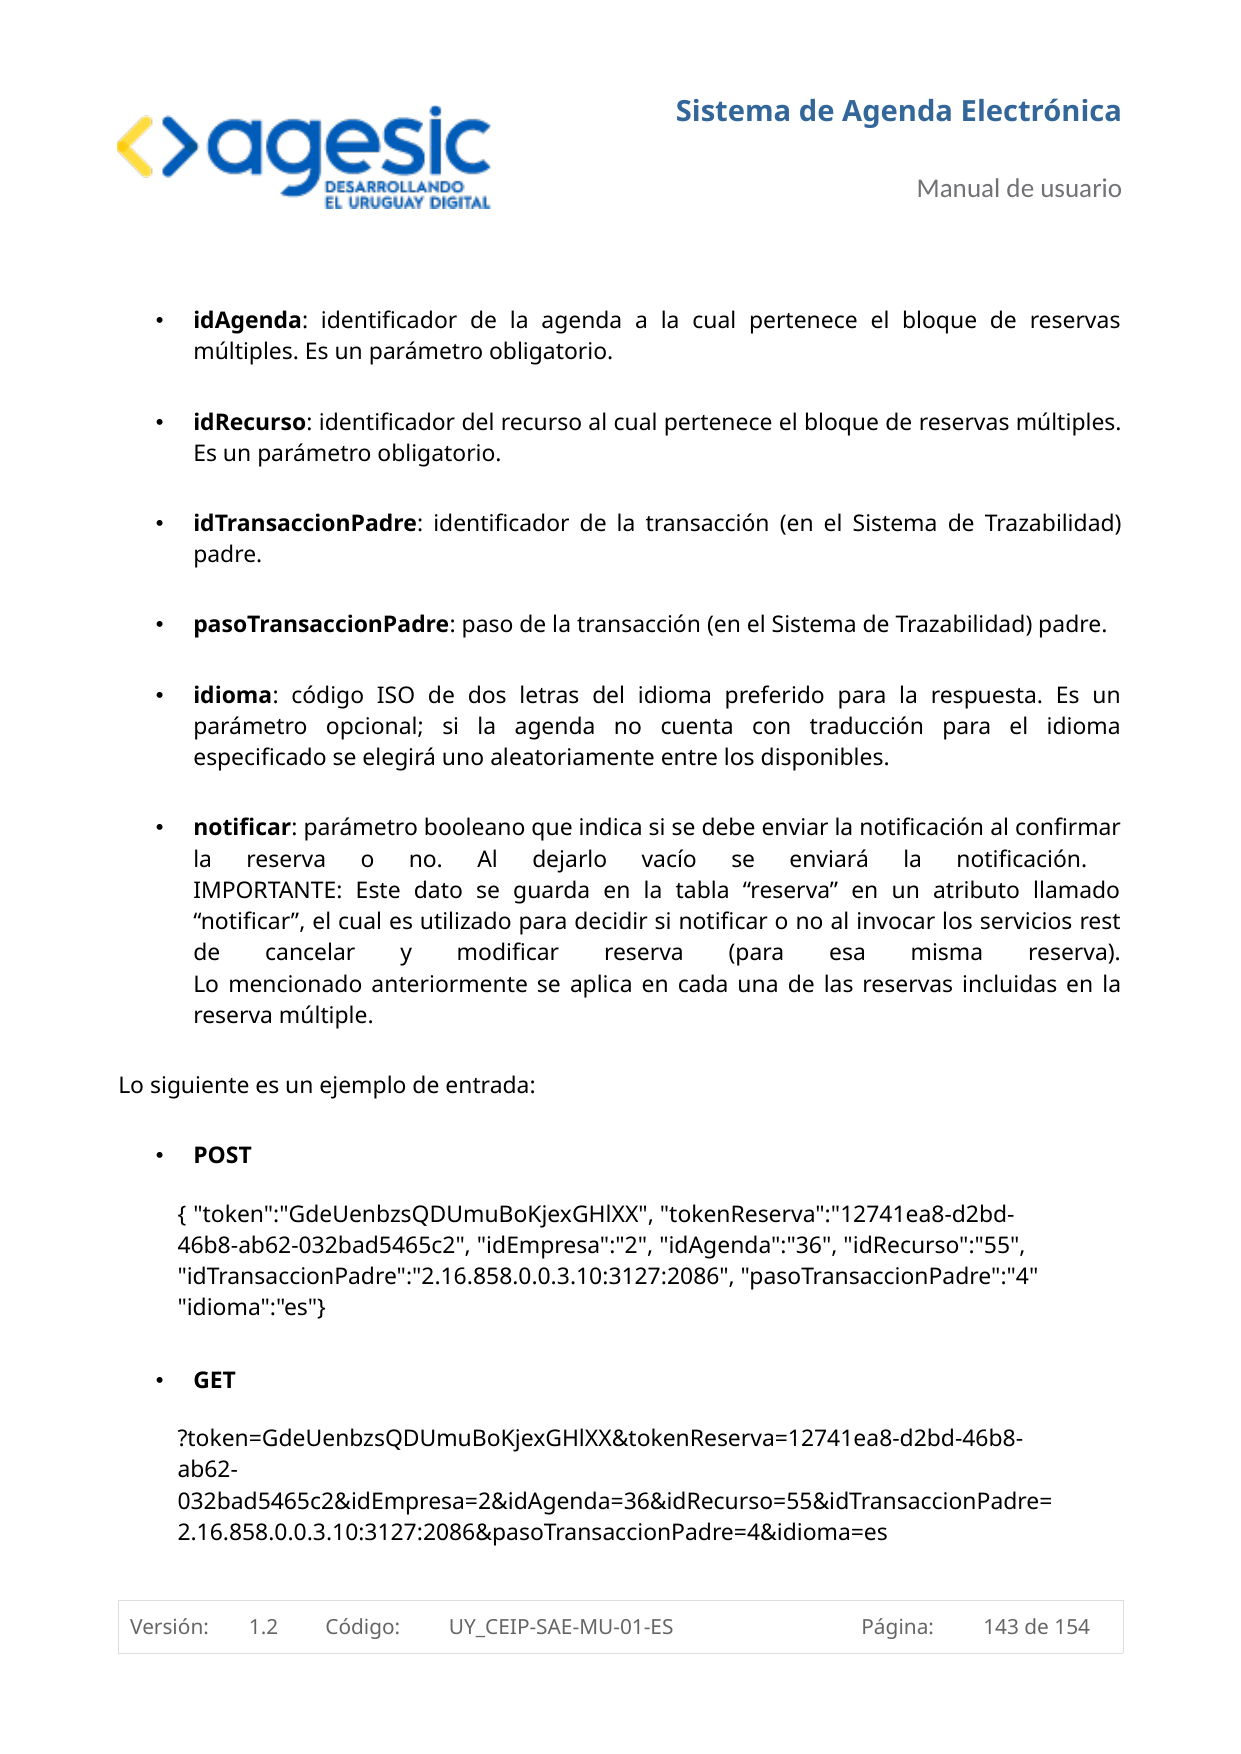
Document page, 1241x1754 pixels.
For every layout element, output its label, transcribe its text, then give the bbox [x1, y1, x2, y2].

text Lo siguiente es un ejemplo de entrada: [118, 1069, 1122, 1100]
list GET [156, 1364, 1122, 1395]
list POST [156, 1139, 1122, 1171]
list pasoTransaccionPadre: paso de la transacción (en el Sistema de Trazabilidad) padre. [156, 608, 1122, 640]
list idRecurso: identificador del recurso al cual pertenece el bloque de reservas múltiples. Es un parámetro obligatorio. [156, 406, 1122, 468]
text { "token":"GdeUenbzsQDUmuBoKjexGHlXX", "tokenReserva":"12741ea8-d2bd-46b8-ab62-032bad5465c2", "idEmpresa":"2", "idAgenda":"36", "idRecurso":"55", "idTransaccionPadre":"2.16.858.0.0.3.10:3127:2086", "pasoTransaccionPadre":"4" "idioma":"es"} [177, 1197, 1063, 1322]
text ?token=GdeUenbzsQDUmuBoKjexGHlXX&tokenReserva=12741ea8-d2bd-46b8-ab62-032bad5465c2&idEmpresa=2&idAgenda=36&idRecurso=55&idTransaccionPadre=2.16.858.0.0.3.10:3127:2086&pasoTransaccionPadre=4&idioma=es [177, 1422, 1063, 1547]
list notificar: parámetro booleano que indica si se debe enviar la notificación al confirmar la reserva o no. Al dejarlo vacío se enviará la notificación. IMPORTANTE: Este dato se guarda en la tabla “reserva” en un atributo llamado “notificar”, el cual es utilizado para decidir si notificar o no al invocar los servicios rest de cancelar y modificar reserva (para esa misma reserva). Lo mencionado anteriormente se aplica en cada una de las reservas incluidas en la reserva múltiple. [156, 811, 1122, 1030]
list idTransaccionPadre: identificador de la transacción (en el Sistema de Trazabilidad) padre. [156, 507, 1122, 569]
list idioma: código ISO de dos letras del idioma preferido para la respuesta. Es un parámetro opcional; si la agenda no cuenta con traducción para el idioma especificado se elegirá uno aleatoriamente entre los disponibles. [156, 679, 1122, 772]
list idAgenda: identificador de la agenda a la cual pertenece el bloque de reservas múltiples. Es un parámetro obligatorio. [156, 304, 1122, 367]
picture [116, 105, 492, 209]
